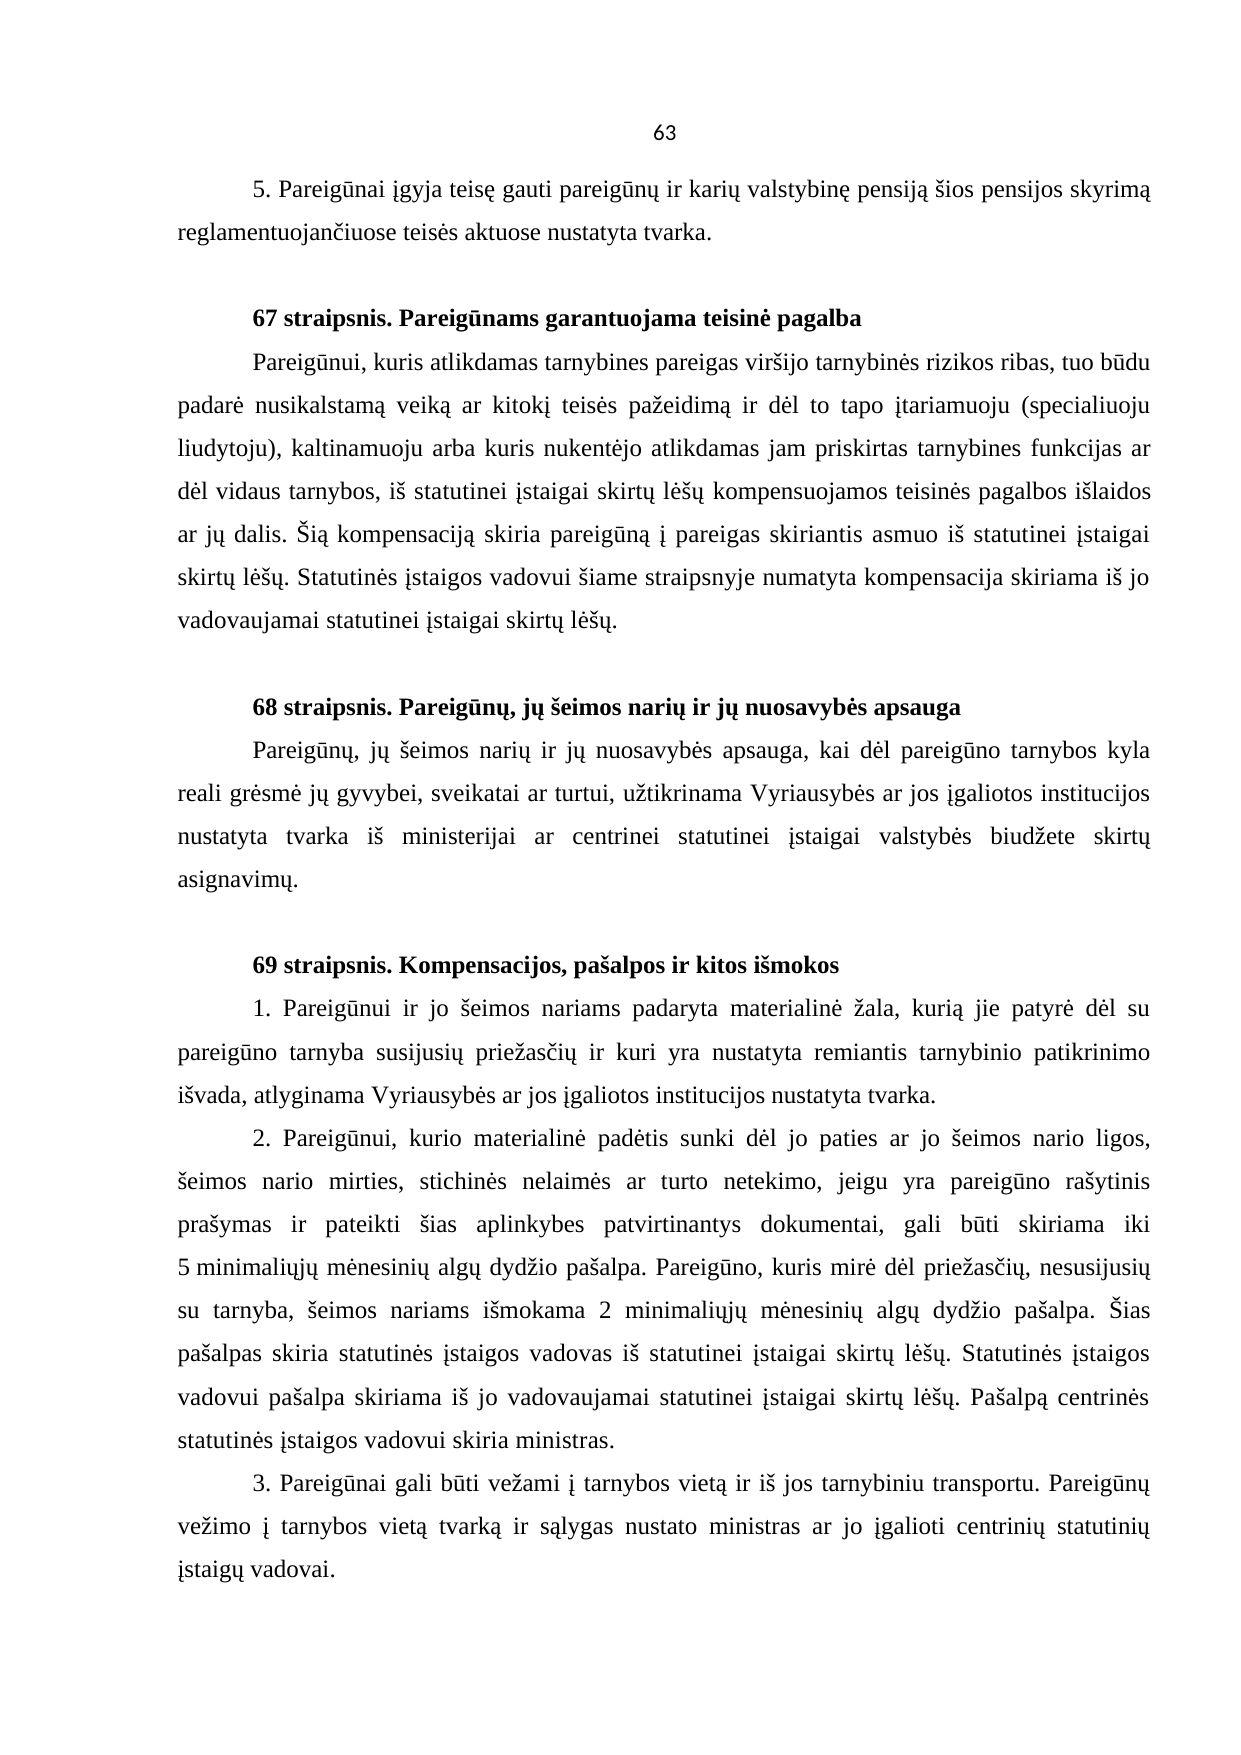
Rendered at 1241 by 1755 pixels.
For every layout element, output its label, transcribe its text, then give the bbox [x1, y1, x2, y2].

text 67 straipsnis. Pareigūnams garantuojama teisinė pagalba [177, 303, 1152, 332]
text 69 straipsnis. Kompensacijos, pašalpos ir kitos išmokos [177, 950, 1152, 979]
text Pareigūnui, kuris atlikdamas tarnybines pareigas viršijo tarnybinės rizikos ribas, tuo būdu padarė nusikalstamą veiką ar kitokį teisės pažeidimą ir dėl to tapo įtariamuoju (specialiuoju liudytoju), kaltinamuoju arba kuris nukentėjo atlikdamas jam priskirtas tarnybines funkcijas ar dėl vidaus tarnybos, iš statutinei įstaigai skirtų lėšų kompensuojamos teisinės pagalbos išlaidos ar jų dalis. Šią kompensaciją skiria pareigūną į pareigas skiriantis asmuo iš statutinei įstaigai skirtų lėšų. Statutinės įstaigos vadovui šiame straipsnyje numatyta kompensacija skiriama iš jo vadovaujamai statutinei įstaigai skirtų lėšų. [177, 347, 1152, 634]
text 2. Pareigūnui, kurio materialinė padėtis sunki dėl jo paties ar jo šeimos nario ligos, šeimos nario mirties, stichinės nelaimės ar turto netekimo, jeigu yra pareigūno rašytinis prašymas ir pateikti šias aplinkybes patvirtinantys dokumentai, gali būti skiriama iki 5 minimaliųjų mėnesinių algų dydžio pašalpa. Pareigūno, kuris mirė dėl priežasčių, nesusijusių su tarnyba, šeimos nariams išmokama 2 minimaliųjų mėnesinių algų dydžio pašalpa. Šias pašalpas skiria statutinės įstaigos vadovas iš statutinei įstaigai skirtų lėšų. Statutinės įstaigos vadovui pašalpa skiriama iš jo vadovaujamai statutinei įstaigai skirtų lėšų. Pašalpą centrinės statutinės įstaigos vadovui skiria ministras. [177, 1123, 1152, 1453]
text 3. Pareigūnai gali būti vežami į tarnybos vietą ir iš jos tarnybiniu transportu. Pareigūnų vežimo į tarnybos vietą tvarką ir sąlygas nustato ministras ar jo įgalioti centrinių statutinių įstaigų vadovai. [177, 1468, 1152, 1583]
text 5. Pareigūnai įgyja teisę gauti pareigūnų ir karių valstybinę pensiją šios pensijos skyrimą reglamentuojančiuose teisės aktuose nustatyta tvarka. [177, 174, 1152, 246]
text 1. Pareigūnui ir jo šeimos nariams padaryta materialinė žala, kurią jie patyrė dėl su pareigūno tarnyba susijusių priežasčių ir kuri yra nustatyta remiantis tarnybinio patikrinimo išvada, atlyginama Vyriausybės ar jos įgaliotos institucijos nustatyta tvarka. [177, 993, 1152, 1108]
text Pareigūnų, jų šeimos narių ir jų nuosavybės apsauga, kai dėl pareigūno tarnybos kyla reali grėsmė jų gyvybei, sveikatai ar turtui, užtikrinama Vyriausybės ar jos įgaliotos institucijos nustatyta tvarka iš ministerijai ar centrinei statutinei įstaigai valstybės biudžete skirtų asignavimų. [177, 735, 1152, 893]
text 68 straipsnis. Pareigūnų, jų šeimos narių ir jų nuosavybės apsauga [177, 692, 1152, 720]
